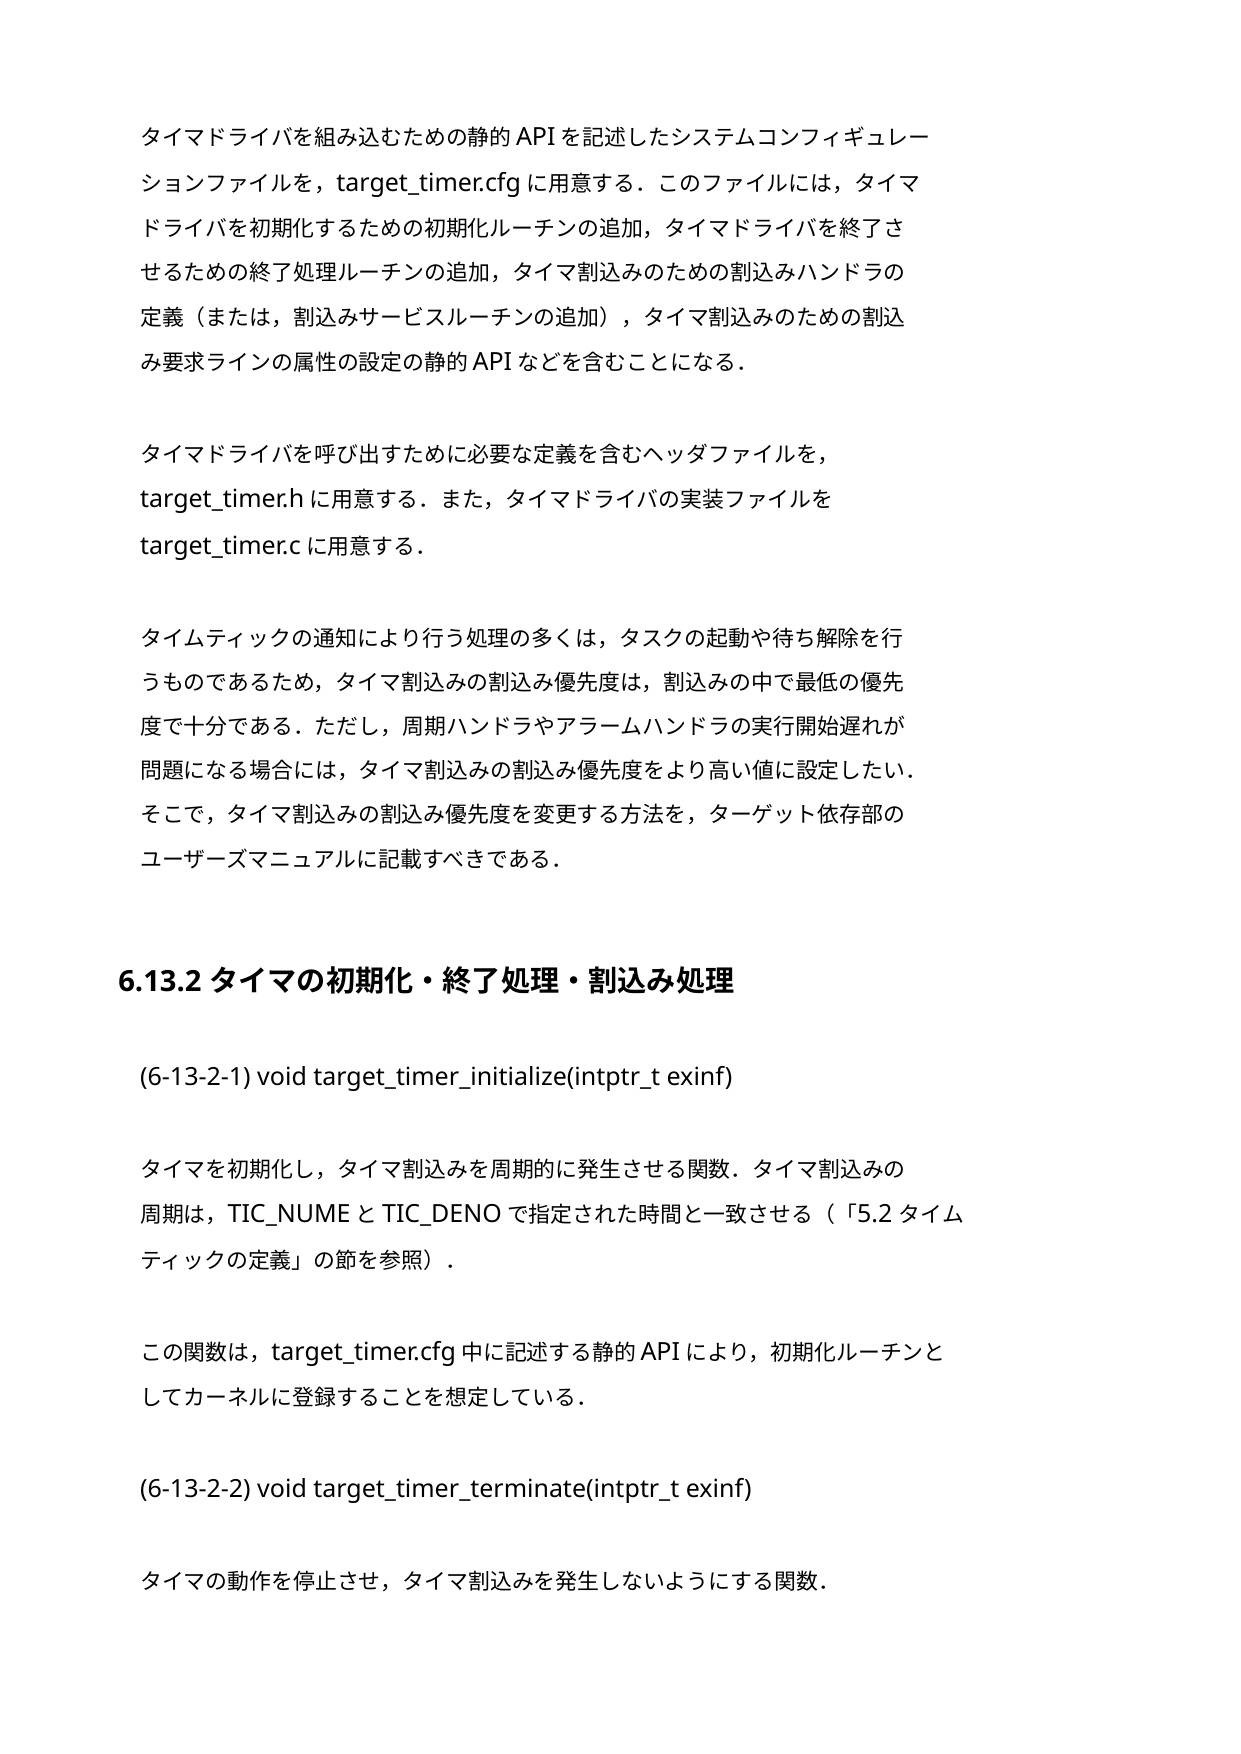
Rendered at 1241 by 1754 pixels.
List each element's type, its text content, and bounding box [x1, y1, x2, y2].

text 度で十分である．ただし，周期ハンドラやアラームハンドラの実行開始遅れが [118, 709, 1122, 741]
text タイマを初期化し，タイマ割込みを周期的に発生させる関数．タイマ割込みの [118, 1152, 1122, 1183]
text target_timer.hに用意する．また，タイマドライバの実装ファイルを [118, 481, 1122, 515]
text ユーザーズマニュアルに記載すべきである． [118, 842, 1122, 873]
text タイムティックの通知により行う処理の多くは，タスクの起動や待ち解除を行 [118, 621, 1122, 652]
text み要求ラインの属性の設定の静的APIなどを含むことになる． [118, 344, 1122, 378]
text せるための終了処理ルーチンの追加，タイマ割込みのための割込みハンドラの [118, 255, 1122, 287]
text タイマドライバを呼び出すために必要な定義を含むヘッダファイルを， [118, 437, 1122, 468]
text そこで，タイマ割込みの割込み優先度を変更する方法を，ターゲット依存部の [118, 797, 1122, 829]
text ションファイルを，target_timer.cfgに用意する．このファイルには，タイマ [118, 165, 1122, 199]
text 定義（または，割込みサービスルーチンの追加），タイマ割込みのための割込 [118, 299, 1122, 331]
text (6-13-2-2) void target_timer_terminate(intptr_t exinf) [118, 1471, 1122, 1505]
subtitle 6.13.2 タイマの初期化・終了処理・割込み処理 [118, 957, 1122, 1000]
text 周期は，TIC_NUMEとTIC_DENOで指定された時間と一致させる（「5.2 タイム [118, 1196, 1122, 1230]
text うものであるため，タイマ割込みの割込み優先度は，割込みの中で最低の優先 [118, 665, 1122, 697]
text してカーネルに登録することを想定している． [118, 1380, 1122, 1412]
text target_timer.cに用意する． [118, 528, 1122, 562]
text ティックの定義」の節を参照）． [118, 1243, 1122, 1274]
text (6-13-2-1) void target_timer_initialize(intptr_t exinf) [118, 1059, 1122, 1093]
text ドライバを初期化するための初期化ルーチンの追加，タイマドライバを終了さ [118, 211, 1122, 243]
text タイマドライバを組み込むための静的APIを記述したシステムコンフィギュレー [118, 118, 1122, 152]
text 問題になる場合には，タイマ割込みの割込み優先度をより高い値に設定したい． [118, 753, 1122, 785]
text タイマの動作を停止させ，タイマ割込みを発生しないようにする関数． [118, 1564, 1122, 1595]
text この関数は，target_timer.cfg中に記述する静的APIにより，初期化ルーチンと [118, 1333, 1122, 1367]
